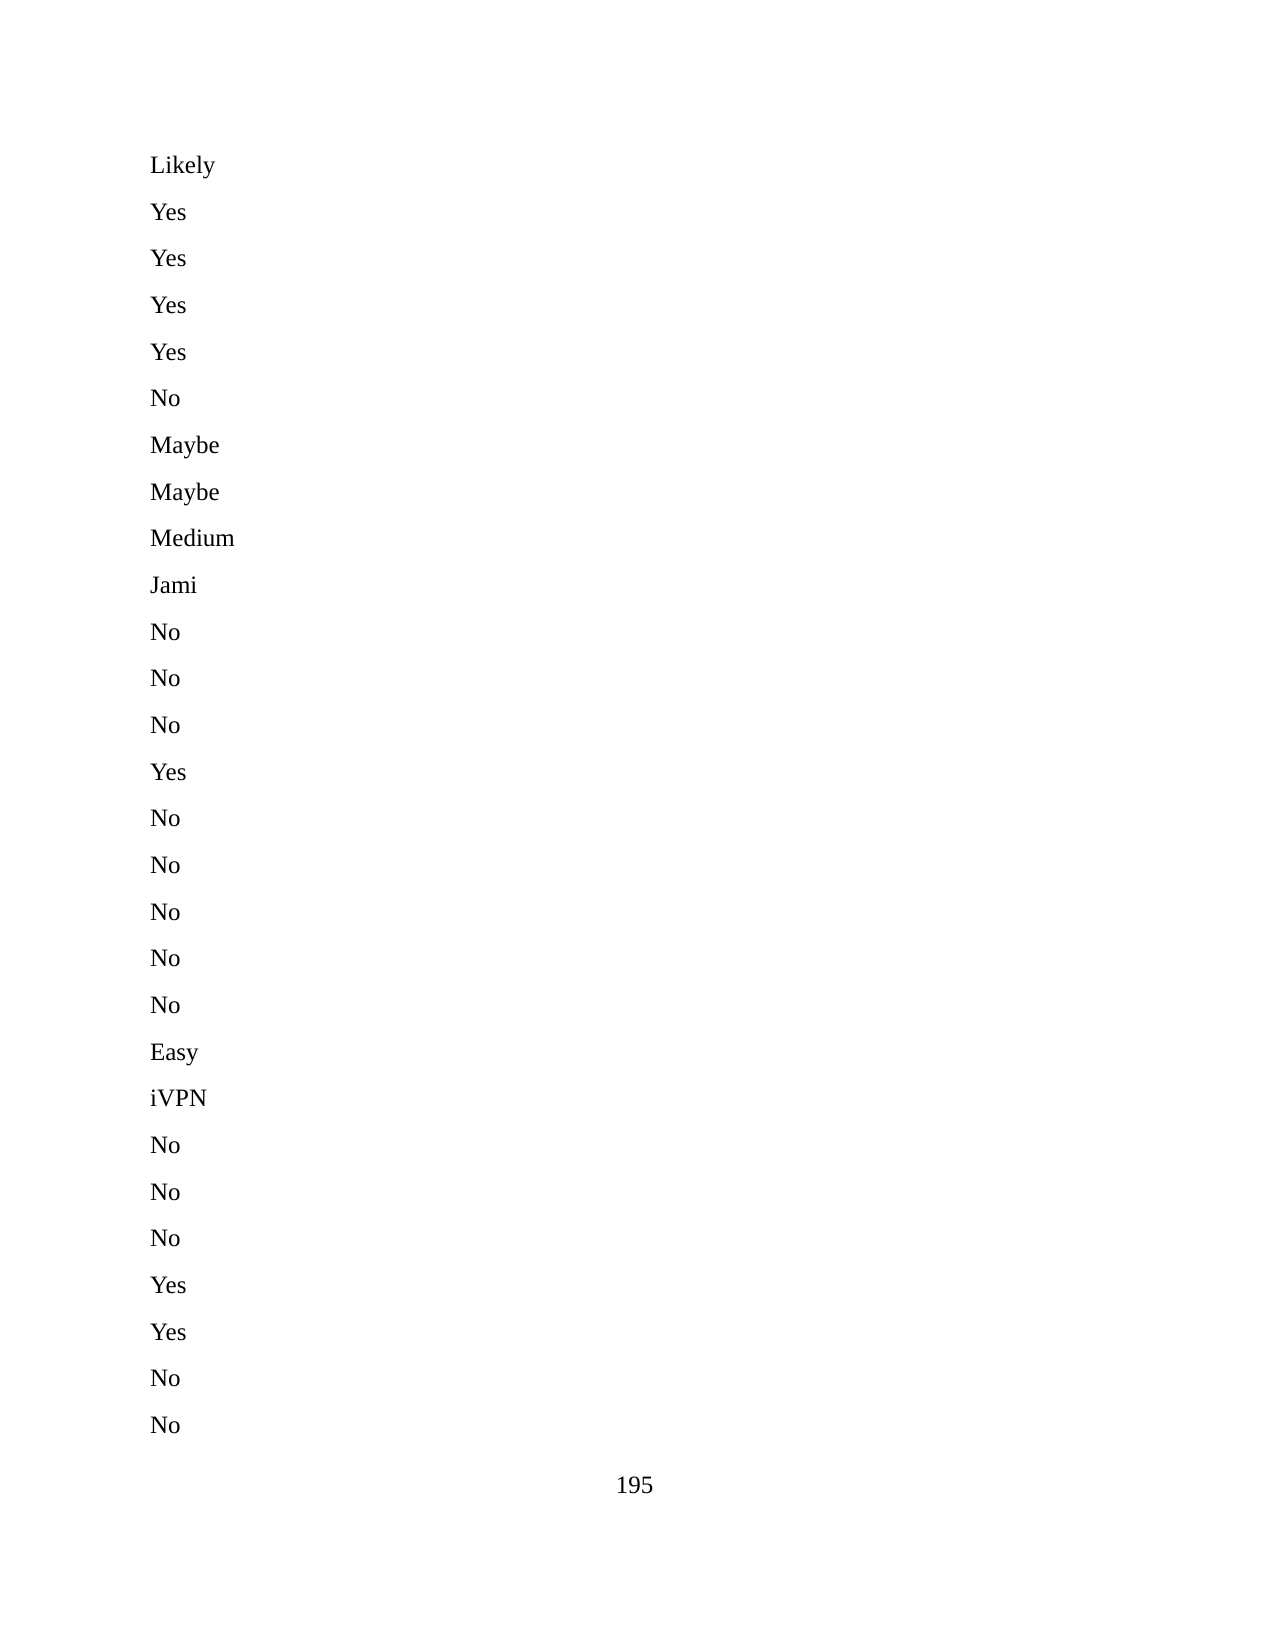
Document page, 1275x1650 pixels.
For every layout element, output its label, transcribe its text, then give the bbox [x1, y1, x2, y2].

text Maybe [150, 477, 1125, 505]
text Yes [150, 243, 1125, 272]
text Yes [150, 757, 1125, 785]
text Maybe [150, 430, 1125, 459]
text No [150, 1223, 1125, 1252]
text No [150, 1363, 1125, 1392]
text Yes [150, 1317, 1125, 1345]
text No [150, 710, 1125, 739]
text Easy [150, 1037, 1125, 1065]
text No [150, 990, 1125, 1019]
text No [150, 803, 1125, 832]
text No [150, 1130, 1125, 1159]
text No [150, 663, 1125, 692]
text No [150, 897, 1125, 925]
text No [150, 1177, 1125, 1205]
text Likely [150, 150, 1125, 179]
text Medium [150, 523, 1125, 552]
text Yes [150, 290, 1125, 319]
text Yes [150, 337, 1125, 365]
text No [150, 1410, 1125, 1439]
text Jami [150, 570, 1125, 599]
text Yes [150, 197, 1125, 225]
text Yes [150, 1270, 1125, 1299]
text iVPN [150, 1083, 1125, 1112]
text No [150, 383, 1125, 412]
text No [150, 617, 1125, 645]
text No [150, 943, 1125, 972]
text No [150, 850, 1125, 879]
